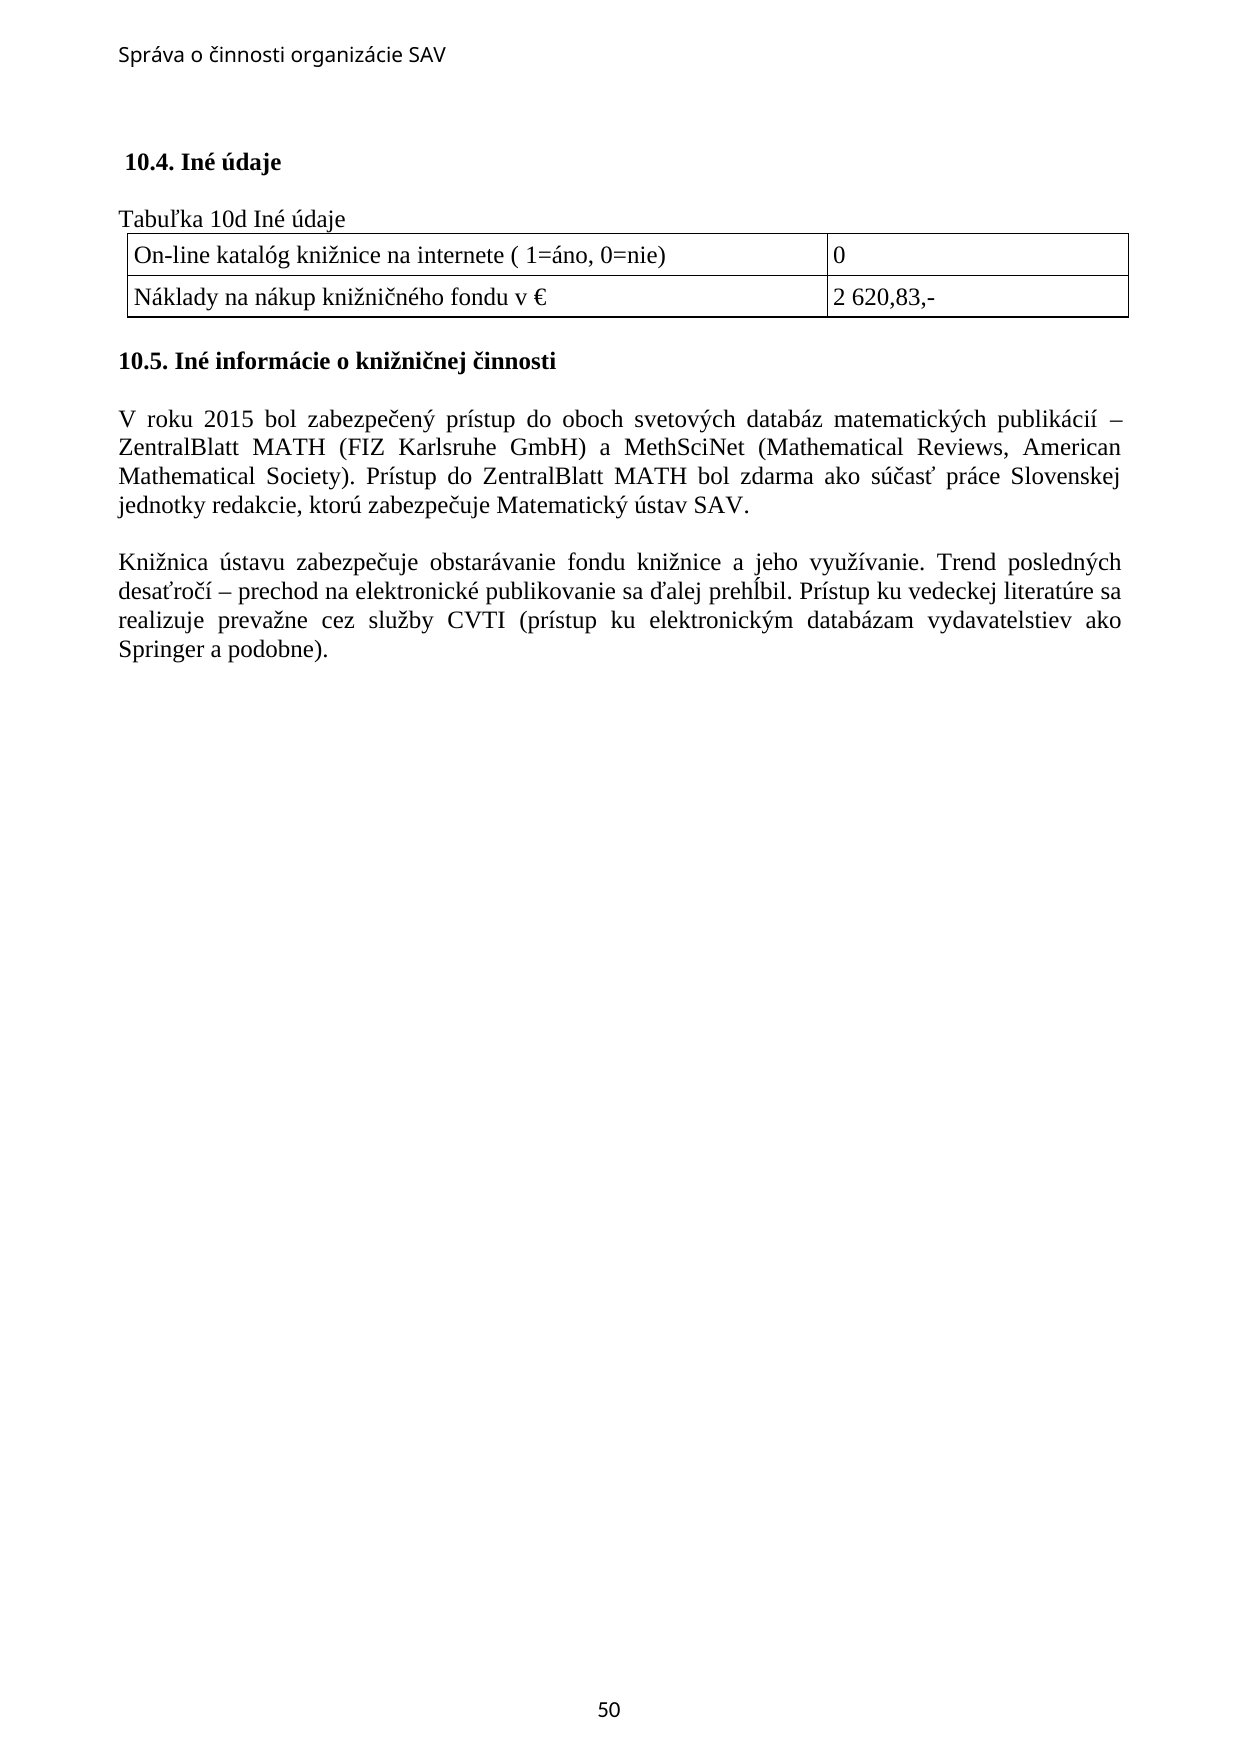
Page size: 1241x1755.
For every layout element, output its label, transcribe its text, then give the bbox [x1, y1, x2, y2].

text Knižnica ústavu zabezpečuje obstarávanie fondu knižnice a jeho využívanie. Trend posledných desaťročí – prechod na elektronické publikovanie sa ďalej prehĺbil. Prístup ku vedeckej literatúre sa realizuje prevažne cez služby CVTI (prístup ku elektronickým databázam vydavatelstiev ako Springer a podobne). [118, 547, 1122, 662]
table_cell Náklady na nákup knižničného fondu v € [128, 276, 827, 316]
table_header On-line katalóg knižnice na internete ( 1=áno, 0=nie) [128, 234, 827, 275]
table_cell 2 620,83,- [828, 276, 1128, 316]
text V roku 2015 bol zabezpečený prístup do oboch svetových databáz matematických publikácií – ZentralBlatt MATH (FIZ Karlsruhe GmbH) a MethSciNet (Mathematical Reviews, American Mathematical Society). Prístup do ZentralBlatt MATH bol zdarma ako súčasť práce Slovenskej jednotky redakcie, ktorú zabezpečuje Matematický ústav SAV. [118, 404, 1122, 519]
text 10.4. Iné údaje [118, 147, 1122, 176]
text 10.5. Iné informácie o knižničnej činnosti [118, 346, 1122, 375]
text Tabuľka 10d Iné údaje [118, 204, 1122, 233]
table_header 0 [828, 234, 1128, 275]
